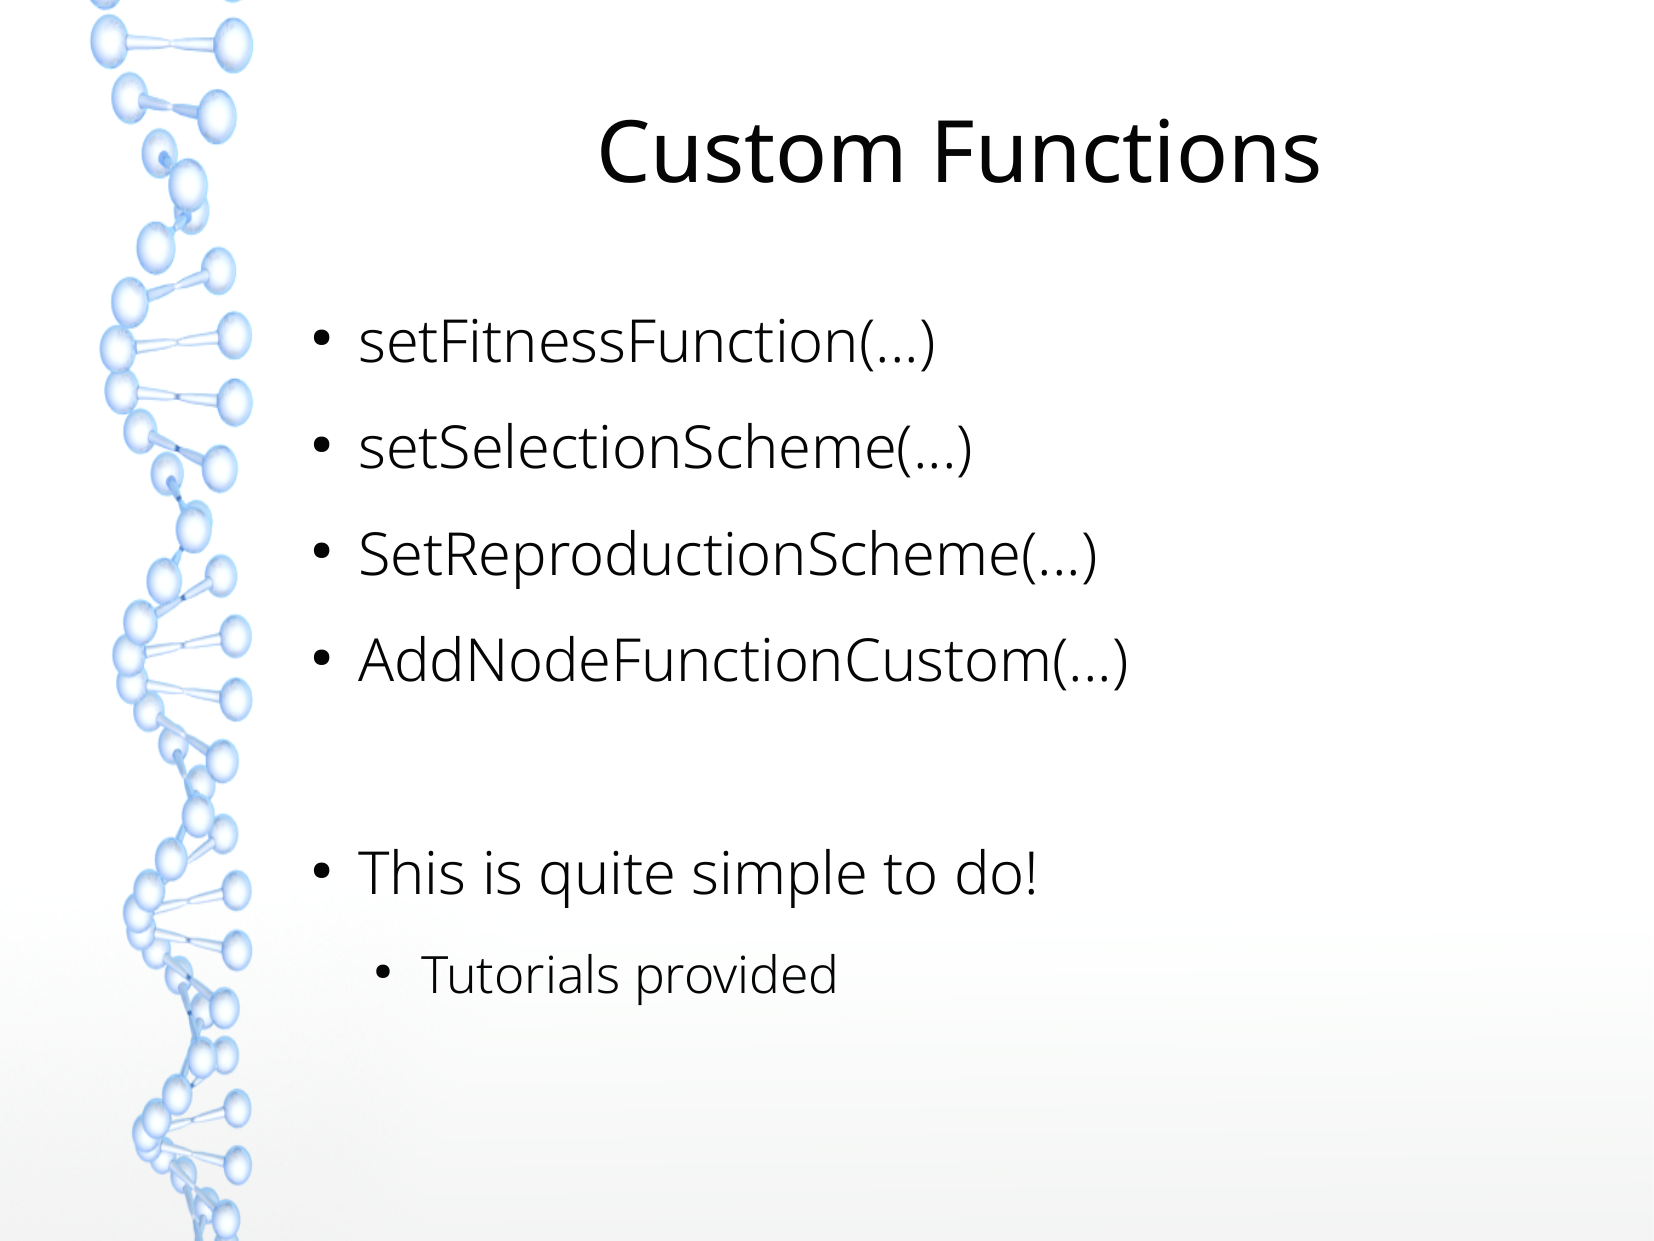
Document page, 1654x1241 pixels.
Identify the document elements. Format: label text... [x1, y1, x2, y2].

list setFitnessFunction(...) setSelectionScheme(...) SetReproductionScheme(...) AddNodeFunctionCustom(...) This is quite simple to do! Tutorials provided [295, 299, 1624, 1019]
picture [0, 0, 1654, 1241]
title Custom Functions [295, 47, 1624, 252]
